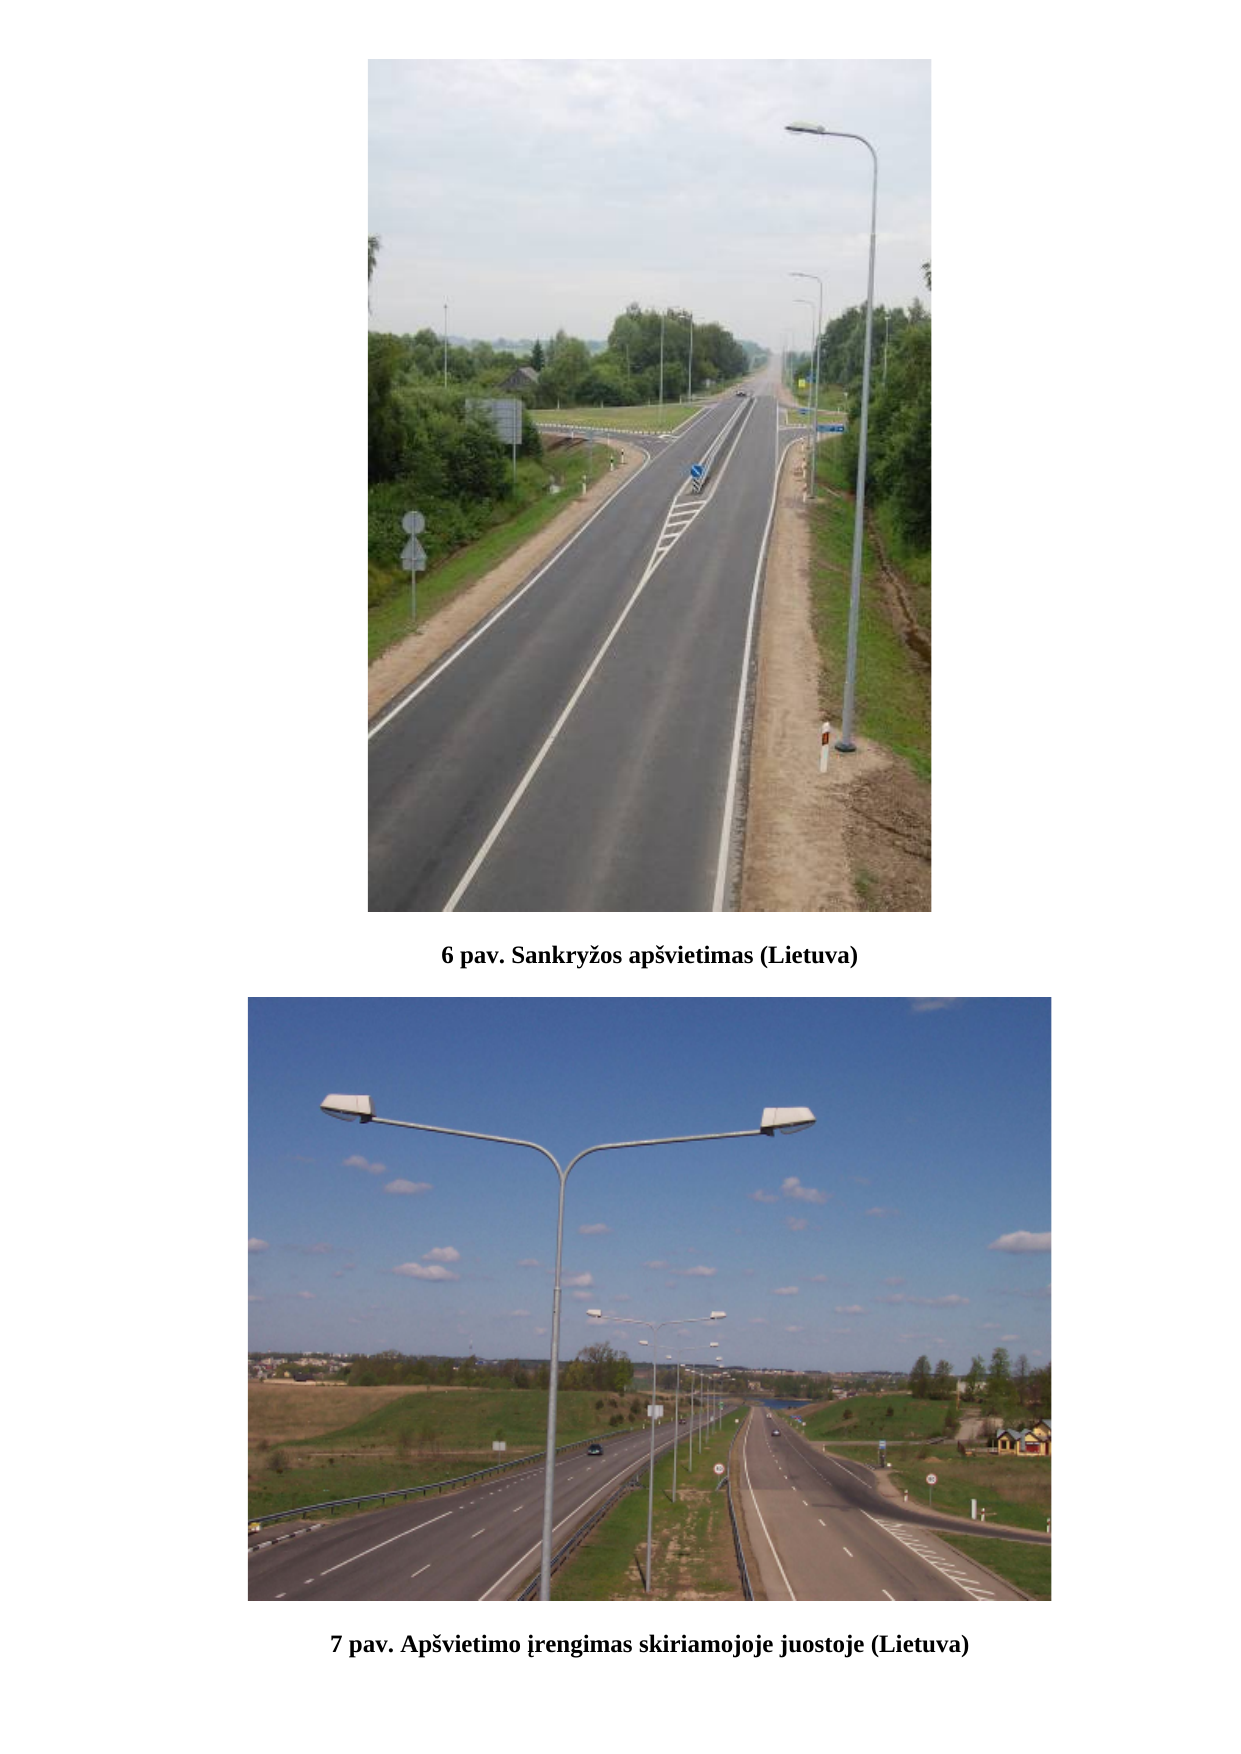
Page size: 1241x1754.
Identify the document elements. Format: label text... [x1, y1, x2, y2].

text 7 pav. Apšvietimo įrengimas skiriamojoje juostoje (Lietuva) [177, 1629, 1122, 1658]
text 6 pav. Sankryžos apšvietimas (Lietuva) [177, 940, 1122, 969]
